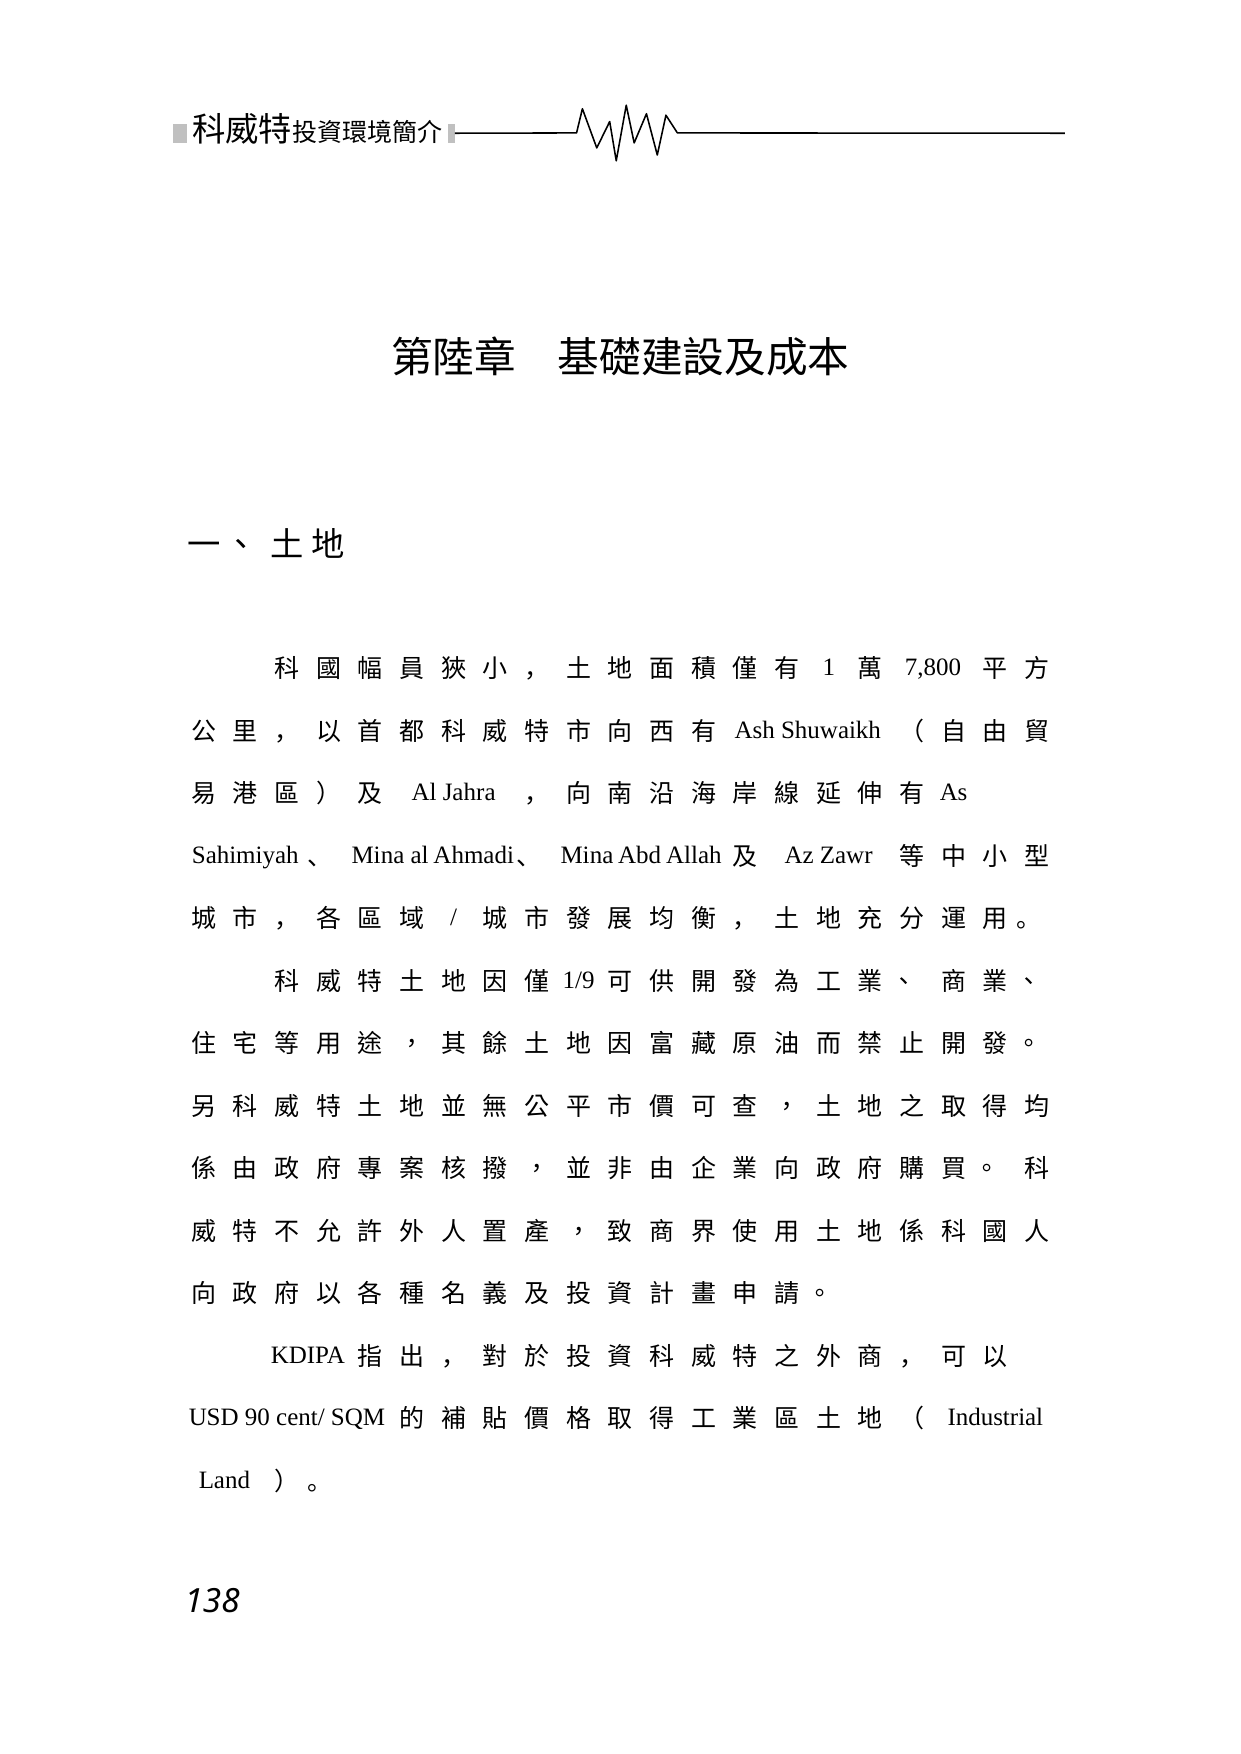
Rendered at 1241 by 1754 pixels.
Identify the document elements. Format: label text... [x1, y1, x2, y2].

text KDIPA指出，對於投資科威特之外商，可以USD 90 cent/ SQM的補貼價格取得工業區土地（Industrial Land）。 [183, 1313, 1058, 1500]
text 第陸章 基礎建設及成本 [183, 313, 1058, 375]
text 一、土地 [183, 500, 1058, 563]
text 科威特土地因僅1/9可供開發為工業、商業、住宅等用途，其餘土地因富藏原油而禁止開發。另科威特土地並無公平市價可查，土地之取得均係由政府專案核撥，並非由企業向政府購買。科威特不允許外人置產，致商界使用土地係科國人向政府以各種名義及投資計畫申請。 [183, 938, 1058, 1313]
text 科國幅員狹小，土地面積僅有1萬7,800平方公里，以首都科威特市向西有Ash Shuwaikh（自由貿易港區）及Al Jahra，向南沿海岸線延伸有As Sahimiyah、Mina al Ahmadi、Mina Abd Allah及Az Zawr等中小型城市，各區域/城市發展均衡，土地充分運用。 [183, 625, 1058, 938]
